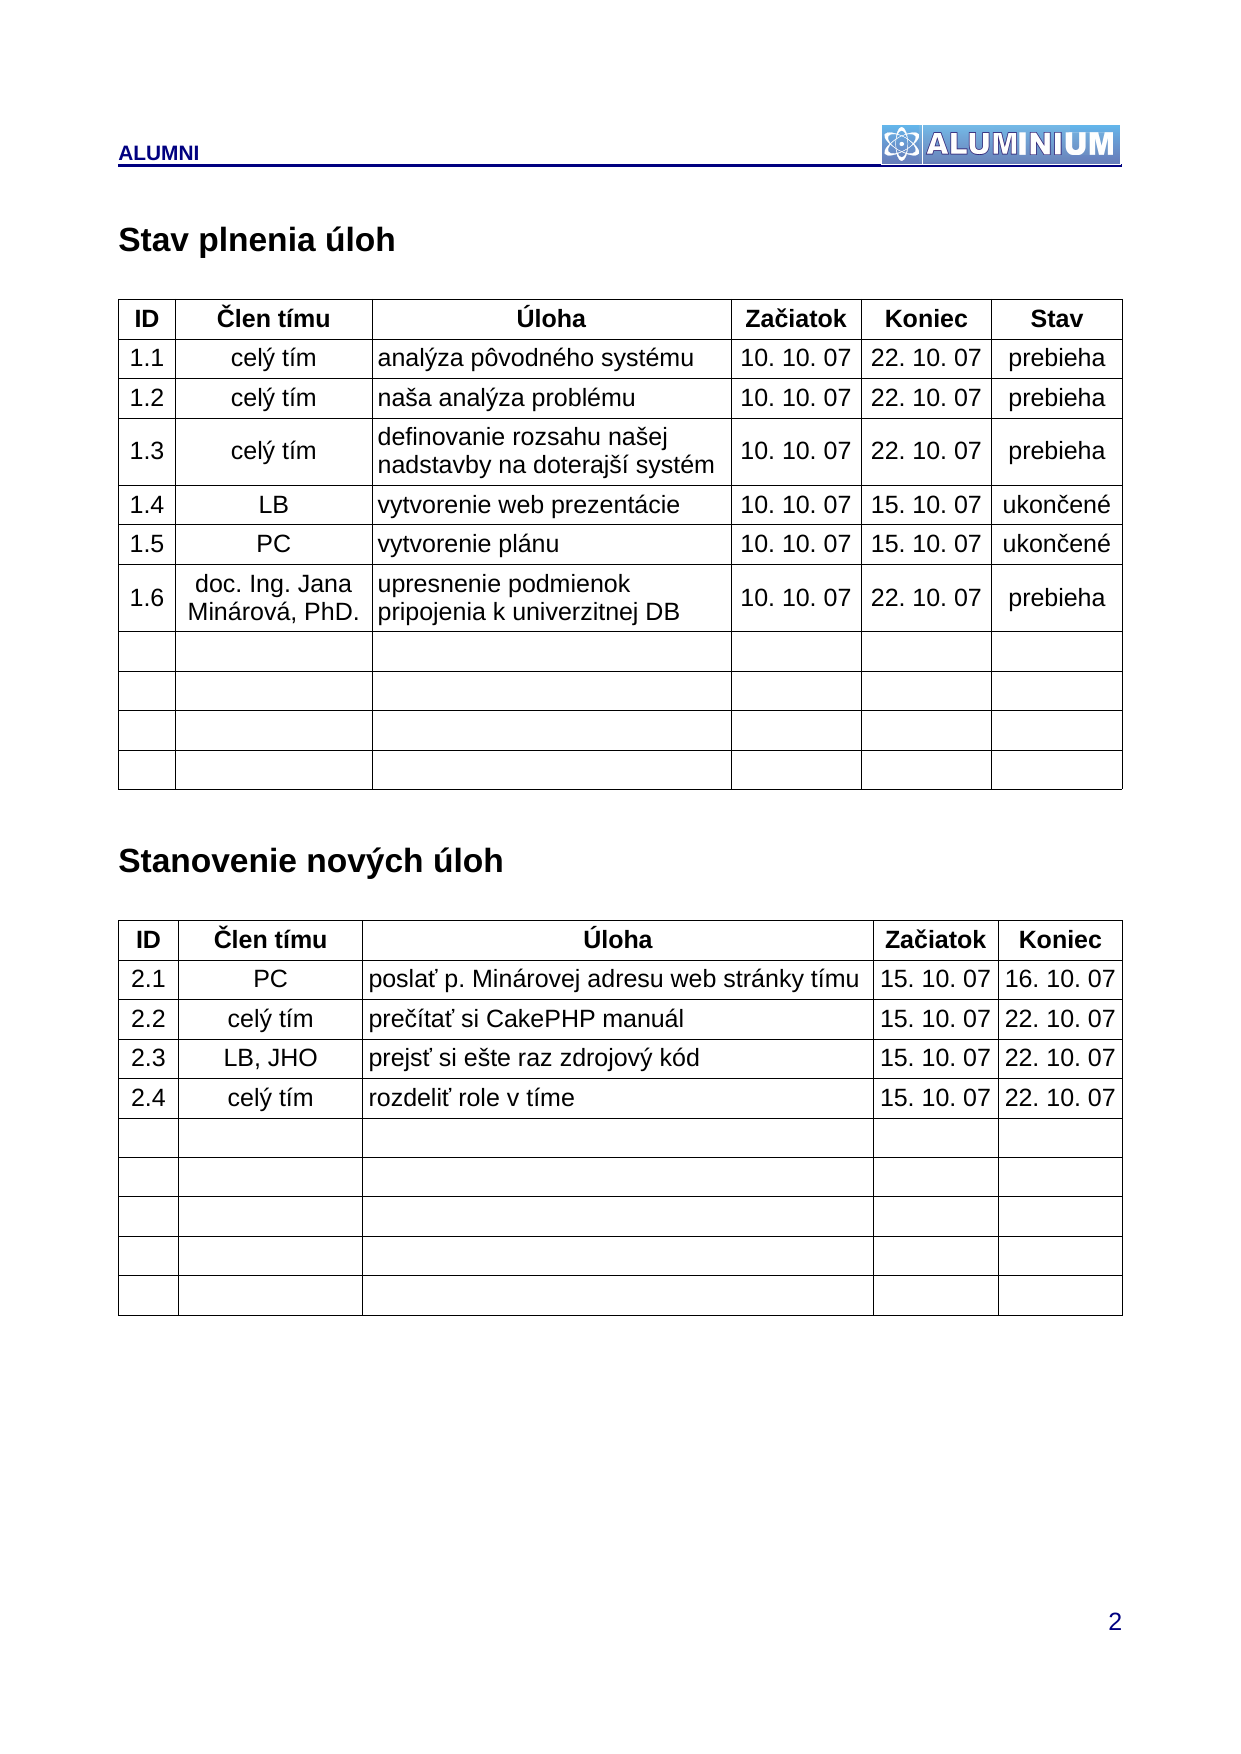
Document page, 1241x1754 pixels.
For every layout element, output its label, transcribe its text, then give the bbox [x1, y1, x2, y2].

table_header Začiatok [732, 300, 861, 338]
table_cell [373, 751, 731, 789]
table_cell celý tím [176, 340, 372, 378]
table_cell 15. 10. 07 [862, 525, 991, 564]
table_cell [176, 711, 372, 749]
table_cell 10. 10. 07 [732, 525, 861, 564]
table_cell [732, 632, 861, 671]
table_cell poslať p. Minárovej adresu web stránky tímu [363, 961, 873, 999]
table_cell 15. 10. 07 [874, 1000, 998, 1038]
table_cell celý tím [179, 1000, 362, 1038]
table_cell 16. 10. 07 [999, 961, 1122, 999]
table_cell 22. 10. 07 [999, 1079, 1122, 1117]
table_cell [179, 1276, 362, 1315]
table_cell [176, 632, 372, 671]
table_cell [363, 1197, 873, 1236]
table_cell prebieha [992, 419, 1122, 485]
table_cell [119, 751, 175, 789]
table_cell 10. 10. 07 [732, 419, 861, 485]
table_cell [373, 711, 731, 749]
table_cell LB, JHO [179, 1040, 362, 1078]
table_cell LB [176, 486, 372, 524]
table_header Začiatok [874, 921, 998, 959]
table_cell 1.6 [119, 565, 175, 631]
table_cell [992, 672, 1122, 710]
table_cell 15. 10. 07 [874, 961, 998, 999]
table_cell [999, 1237, 1122, 1275]
subtitle Stanovenie nových úloh [118, 842, 1122, 879]
table_cell upresnenie podmienok pripojenia k univerzitnej DB [373, 565, 731, 631]
table_cell 22. 10. 07 [862, 419, 991, 485]
table_cell celý tím [176, 379, 372, 417]
table_cell [999, 1119, 1122, 1157]
table_cell 2.2 [119, 1000, 178, 1038]
table_cell rozdeliť role v tíme [363, 1079, 873, 1117]
table_cell 2.1 [119, 961, 178, 999]
table_cell 2.3 [119, 1040, 178, 1078]
table_cell vytvorenie web prezentácie [373, 486, 731, 524]
table_cell prebieha [992, 379, 1122, 417]
table_cell [999, 1197, 1122, 1236]
table_cell [874, 1158, 998, 1196]
table_cell [862, 632, 991, 671]
table_header Koniec [999, 921, 1122, 959]
table_cell doc. Ing. Jana Minárová, PhD. [176, 565, 372, 631]
table_cell prečítať si CakePHP manuál [363, 1000, 873, 1038]
table_cell [179, 1158, 362, 1196]
table_cell prebieha [992, 565, 1122, 631]
table_cell 22. 10. 07 [862, 340, 991, 378]
table_cell 22. 10. 07 [999, 1000, 1122, 1038]
table_cell naša analýza problému [373, 379, 731, 417]
table_cell [119, 1237, 178, 1275]
table_cell [862, 672, 991, 710]
table_cell [363, 1237, 873, 1275]
table_cell 1.3 [119, 419, 175, 485]
table_cell 10. 10. 07 [732, 486, 861, 524]
table_cell 1.2 [119, 379, 175, 417]
table_cell definovanie rozsahu našej nadstavby na doterajší systém [373, 419, 731, 485]
table_cell [363, 1276, 873, 1315]
table_cell [179, 1119, 362, 1157]
table_cell 1.4 [119, 486, 175, 524]
table_cell 10. 10. 07 [732, 340, 861, 378]
table_header Člen tímu [179, 921, 362, 959]
table_cell [874, 1119, 998, 1157]
table_header Stav [992, 300, 1122, 338]
table_cell 10. 10. 07 [732, 379, 861, 417]
table_cell [992, 751, 1122, 789]
subtitle Stav plnenia úloh [118, 221, 1122, 258]
table_cell ukončené [992, 525, 1122, 564]
table_cell [874, 1276, 998, 1315]
table_cell [119, 632, 175, 671]
table_cell [732, 672, 861, 710]
table_cell vytvorenie plánu [373, 525, 731, 564]
table_header ID [119, 921, 178, 959]
table_cell celý tím [179, 1079, 362, 1117]
table_cell analýza pôvodného systému [373, 340, 731, 378]
table_cell prebieha [992, 340, 1122, 378]
table_cell [119, 1197, 178, 1236]
table_cell 1.5 [119, 525, 175, 564]
table_cell PC [176, 525, 372, 564]
table_cell [999, 1276, 1122, 1315]
table_cell [373, 632, 731, 671]
table_cell [999, 1158, 1122, 1196]
table_cell [363, 1158, 873, 1196]
table_cell [992, 632, 1122, 671]
table_cell [176, 672, 372, 710]
table_cell [119, 1276, 178, 1315]
table_cell [179, 1237, 362, 1275]
table_cell [119, 672, 175, 710]
table_cell 15. 10. 07 [874, 1040, 998, 1078]
table_cell 22. 10. 07 [862, 565, 991, 631]
table_cell 15. 10. 07 [874, 1079, 998, 1117]
table_cell [992, 711, 1122, 749]
table_cell [732, 751, 861, 789]
table_cell 2.4 [119, 1079, 178, 1117]
table_cell 1.1 [119, 340, 175, 378]
table_header ID [119, 300, 175, 338]
table_cell 10. 10. 07 [732, 565, 861, 631]
table_cell celý tím [176, 419, 372, 485]
table_cell [862, 711, 991, 749]
table_cell [874, 1237, 998, 1275]
table_header Koniec [862, 300, 991, 338]
table_cell [862, 751, 991, 789]
table_cell [119, 711, 175, 749]
table_header Úloha [373, 300, 731, 338]
table_header Úloha [363, 921, 873, 959]
table_header Člen tímu [176, 300, 372, 338]
table_cell [874, 1197, 998, 1236]
table_cell prejsť si ešte raz zdrojový kód [363, 1040, 873, 1078]
table_cell 22. 10. 07 [862, 379, 991, 417]
table_cell [176, 751, 372, 789]
table_cell [373, 672, 731, 710]
table_cell [119, 1119, 178, 1157]
table_cell [732, 711, 861, 749]
table_cell [119, 1158, 178, 1196]
table_cell 15. 10. 07 [862, 486, 991, 524]
table_cell [363, 1119, 873, 1157]
table_cell 22. 10. 07 [999, 1040, 1122, 1078]
table_cell [179, 1197, 362, 1236]
table_cell ukončené [992, 486, 1122, 524]
table_cell PC [179, 961, 362, 999]
